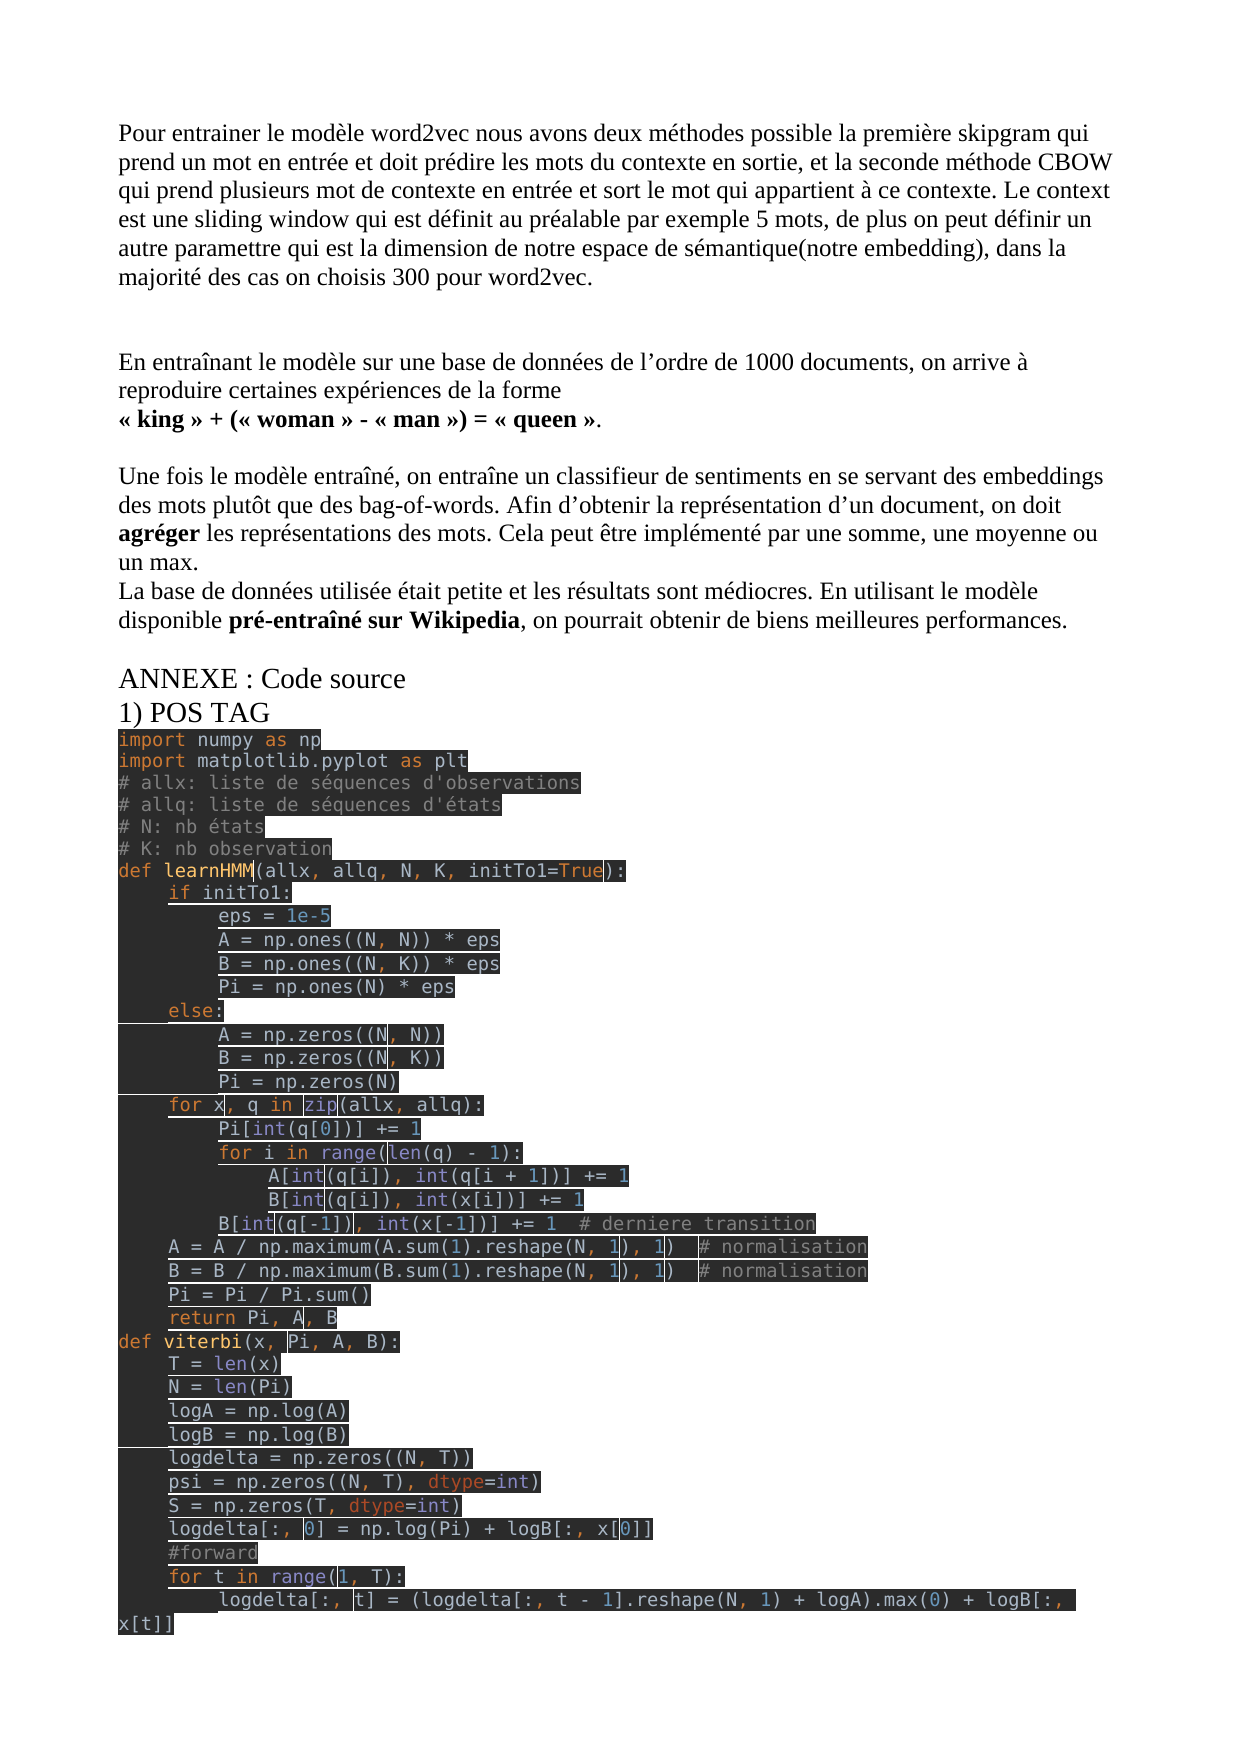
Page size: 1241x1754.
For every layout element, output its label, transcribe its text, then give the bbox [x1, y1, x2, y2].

text import matplotlib.pyplot as plt [118, 750, 1122, 772]
text logdelta[:, 0] = np.log(Pi) + logB[:, x[0]] [118, 1518, 1122, 1542]
text Pi = np.ones(N) * eps [118, 976, 1122, 1000]
text # N: nb états [118, 816, 1122, 838]
text logA = np.log(A) [118, 1400, 1122, 1424]
text ANNEXE : Code source [118, 661, 1122, 695]
text def learnHMM(allx, allq, N, K, initTo1=True): [118, 860, 1122, 882]
text T = len(x) [118, 1353, 1122, 1376]
text Une fois le modèle entraîné, on entraîne un classifieur de sentiments en se servant des embeddings des mots plutôt que des bag-of-words. Afin d’obtenir la représentation d’un document, on doit agréger les représentations des mots. Cela peut être implémenté par une somme, une moyenne ou un max. [118, 461, 1122, 576]
text Pour entrainer le modèle word2vec nous avons deux méthodes possible la première skipgram qui prend un mot en entrée et doit prédire les mots du contexte en sortie, et la seconde méthode CBOW qui prend plusieurs mot de contexte en entrée et sort le mot qui appartient à ce contexte. Le context est une sliding window qui est définit au préalable par exemple 5 mots, de plus on peut définir un autre paramettre qui est la dimension de notre espace de sémantique(notre embedding), dans la majorité des cas on choisis 300 pour word2vec. [118, 118, 1122, 291]
text B = B / np.maximum(B.sum(1).reshape(N, 1), 1) # normalisation [118, 1260, 1122, 1284]
text A = np.zeros((N, N)) [118, 1023, 1122, 1047]
text logB = np.log(B) [118, 1424, 1122, 1447]
text Pi[int(q[0])] += 1 [118, 1118, 1122, 1142]
text B[int(q[i]), int(x[i])] += 1 [118, 1189, 1122, 1213]
text logdelta = np.zeros((N, T)) [118, 1447, 1122, 1471]
text A = A / np.maximum(A.sum(1).reshape(N, 1), 1) # normalisation [118, 1236, 1122, 1260]
text else: [118, 1000, 1122, 1023]
text logdelta[:, t] = (logdelta[:, t - 1].reshape(N, 1) + logA).max(0) + logB[:, x[t]] [118, 1589, 1122, 1635]
text def viterbi(x, Pi, A, B): [118, 1331, 1122, 1353]
text B[int(q[-1]), int(x[-1])] += 1 # derniere transition [118, 1213, 1122, 1236]
text B = np.ones((N, K)) * eps [118, 953, 1122, 976]
text return Pi, A, B [118, 1307, 1122, 1331]
text La base de données utilisée était petite et les résultats sont médiocres. En utilisant le modèle disponible pré-entraîné sur Wikipedia, on pourrait obtenir de biens meilleures performances. [118, 576, 1122, 633]
text # allq: liste de séquences d'états [118, 794, 1122, 816]
text # K: nb observation [118, 838, 1122, 860]
text # allx: liste de séquences d'observations [118, 772, 1122, 794]
text for i in range(len(q) - 1): [118, 1142, 1122, 1165]
text En entraînant le modèle sur une base de données de l’ordre de 1000 documents, on arrive à reproduire certaines expériences de la forme [118, 347, 1122, 404]
text for t in range(1, T): [118, 1566, 1122, 1589]
text 1) POS TAG [118, 695, 1122, 728]
text if initTo1: [118, 882, 1122, 905]
text B = np.zeros((N, K)) [118, 1047, 1122, 1071]
text A[int(q[i]), int(q[i + 1])] += 1 [118, 1165, 1122, 1189]
text psi = np.zeros((N, T), dtype=int) [118, 1471, 1122, 1495]
text « king » + (« woman » - « man ») = « queen ». [118, 404, 1122, 433]
text eps = 1e-5 [118, 905, 1122, 929]
text A = np.ones((N, N)) * eps [118, 929, 1122, 953]
text import numpy as np [118, 728, 1122, 750]
text for x, q in zip(allx, allq): [118, 1094, 1122, 1118]
text Pi = np.zeros(N) [118, 1071, 1122, 1094]
text #forward [118, 1542, 1122, 1566]
text Pi = Pi / Pi.sum() [118, 1284, 1122, 1307]
text S = np.zeros(T, dtype=int) [118, 1495, 1122, 1518]
text N = len(Pi) [118, 1376, 1122, 1400]
